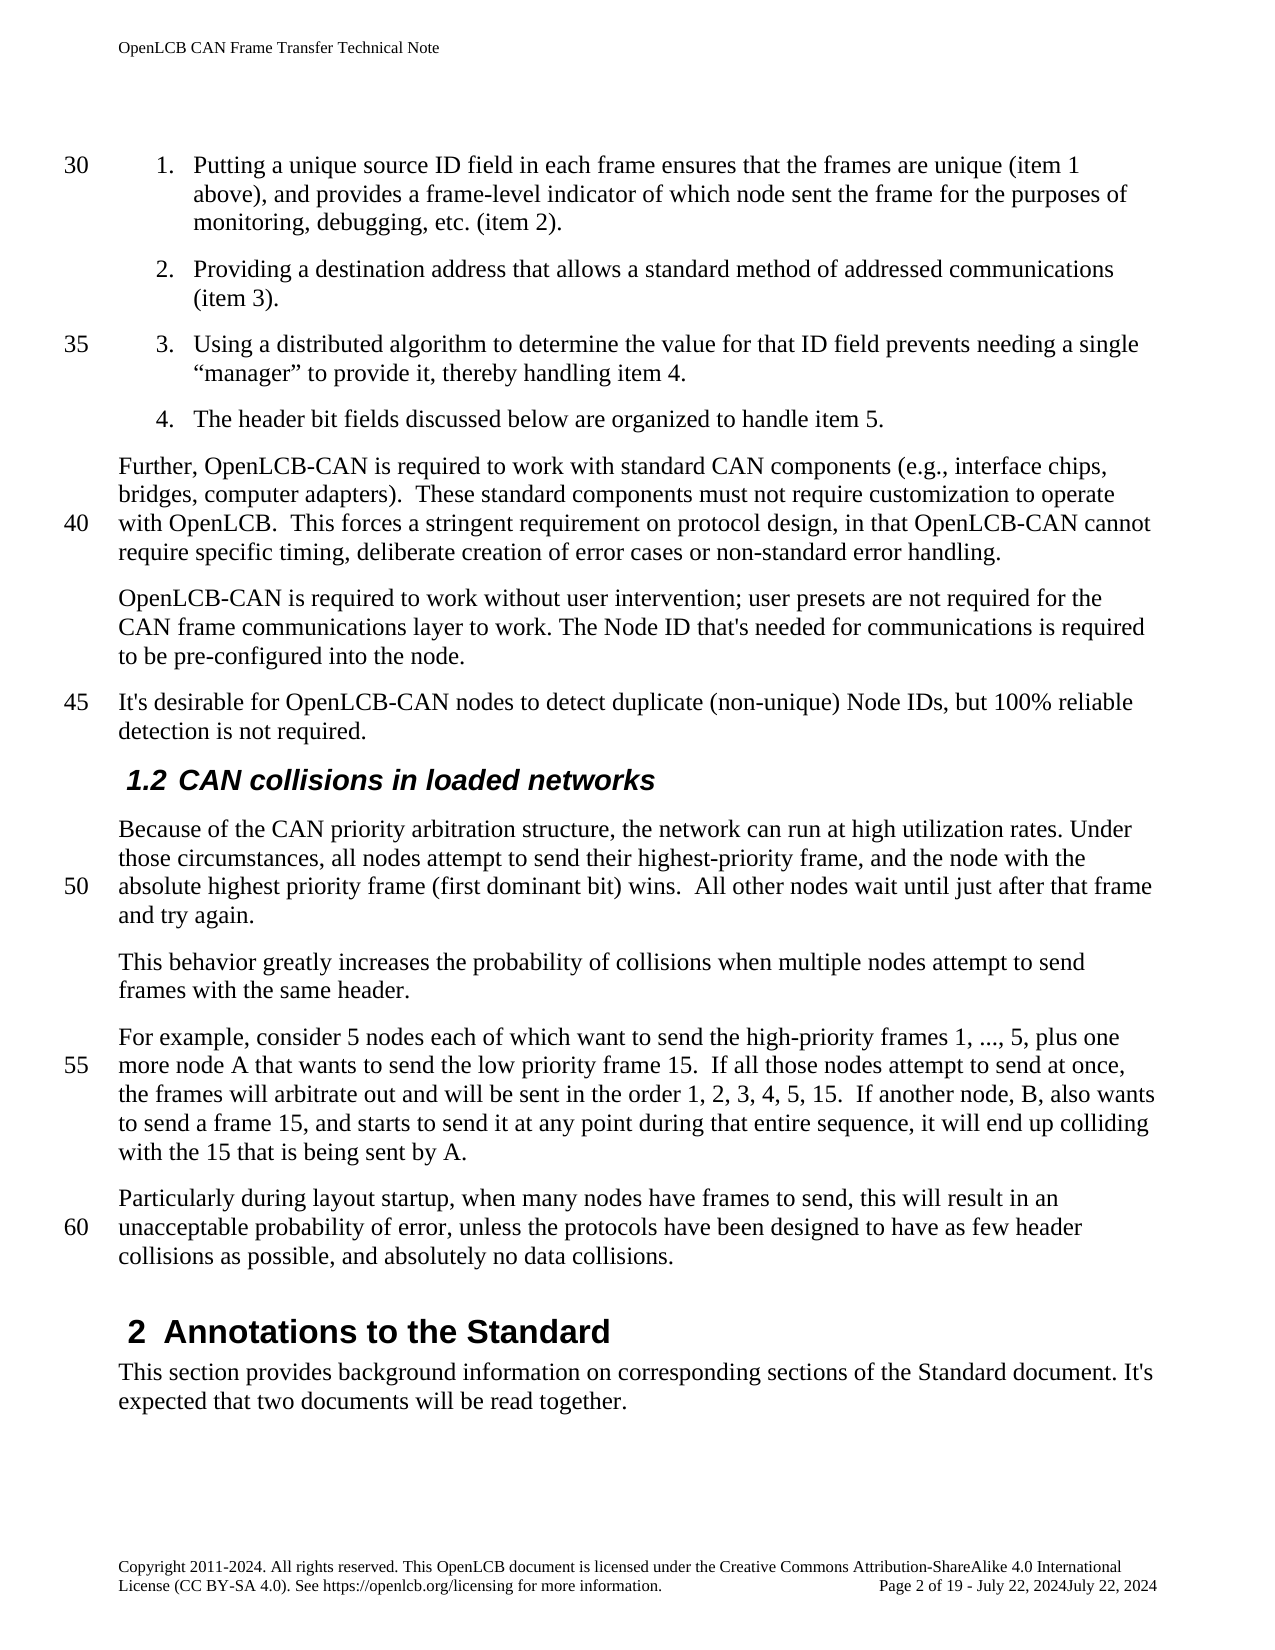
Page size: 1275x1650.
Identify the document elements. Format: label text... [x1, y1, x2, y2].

subtitle CAN collisions in loaded networks [118, 763, 1157, 796]
text OpenLCB-CAN is required to work without user intervention; user presets are not required for the CAN frame communications layer to work. The Node ID that's needed for communications is required to be pre-configured into the node. [118, 583, 1157, 670]
text Further, OpenLCB-CAN is required to work with standard CAN components (e.g., interface chips, bridges, computer adapters). These standard components must not require customization to operate with OpenLCB. This forces a stringent requirement on protocol design, in that OpenLCB-CAN cannot require specific timing, deliberate creation of error cases or non-standard error handling. [118, 451, 1157, 566]
list Putting a unique source ID field in each frame ensures that the frames are unique (item 1 above), and provides a frame-level indicator of which node sent the frame for the purposes of monitoring, debugging, etc. (item 2). [156, 150, 1157, 236]
list The header bit fields discussed below are organized to handle item 5. [156, 404, 1157, 433]
text Particularly during layout startup, when many nodes have frames to send, this will result in an unacceptable probability of error, unless the protocols have been designed to have as few header collisions as possible, and absolutely no data collisions. [118, 1183, 1157, 1269]
text For example, consider 5 nodes each of which want to send the high-priority frames 1, ..., 5, plus one more node A that wants to send the low priority frame 15. If all those nodes attempt to send at once, the frames will arbitrate out and will be sent in the order 1, 2, 3, 4, 5, 15. If another node, B, also wants to send a frame 15, and starts to send it at any point during that entire sequence, it will end up colliding with the 15 that is being sent by A. [118, 1022, 1157, 1166]
subtitle Annotations to the Standard [118, 1312, 1157, 1351]
text Because of the CAN priority arbitration structure, the network can run at high utilization rates. Under those circumstances, all nodes attempt to send their highest-priority frame, and the node with the absolute highest priority frame (first dominant bit) wins. All other nodes wait until just after that frame and try again. [118, 814, 1157, 929]
list Using a distributed algorithm to determine the value for that ID field prevents needing a single “manager” to provide it, thereby handling item 4. [156, 329, 1157, 387]
text This behavior greatly increases the probability of collisions when multiple nodes attempt to send frames with the same header. [118, 947, 1157, 1004]
list Providing a destination address that allows a standard method of addressed communications (item 3). [156, 254, 1157, 311]
text This section provides background information on corresponding sections of the Standard document. It's expected that two documents will be read together. [118, 1357, 1157, 1414]
text It's desirable for OpenLCB-CAN nodes to detect duplicate (non-unique) Node IDs, but 100% reliable detection is not required. [118, 687, 1157, 745]
